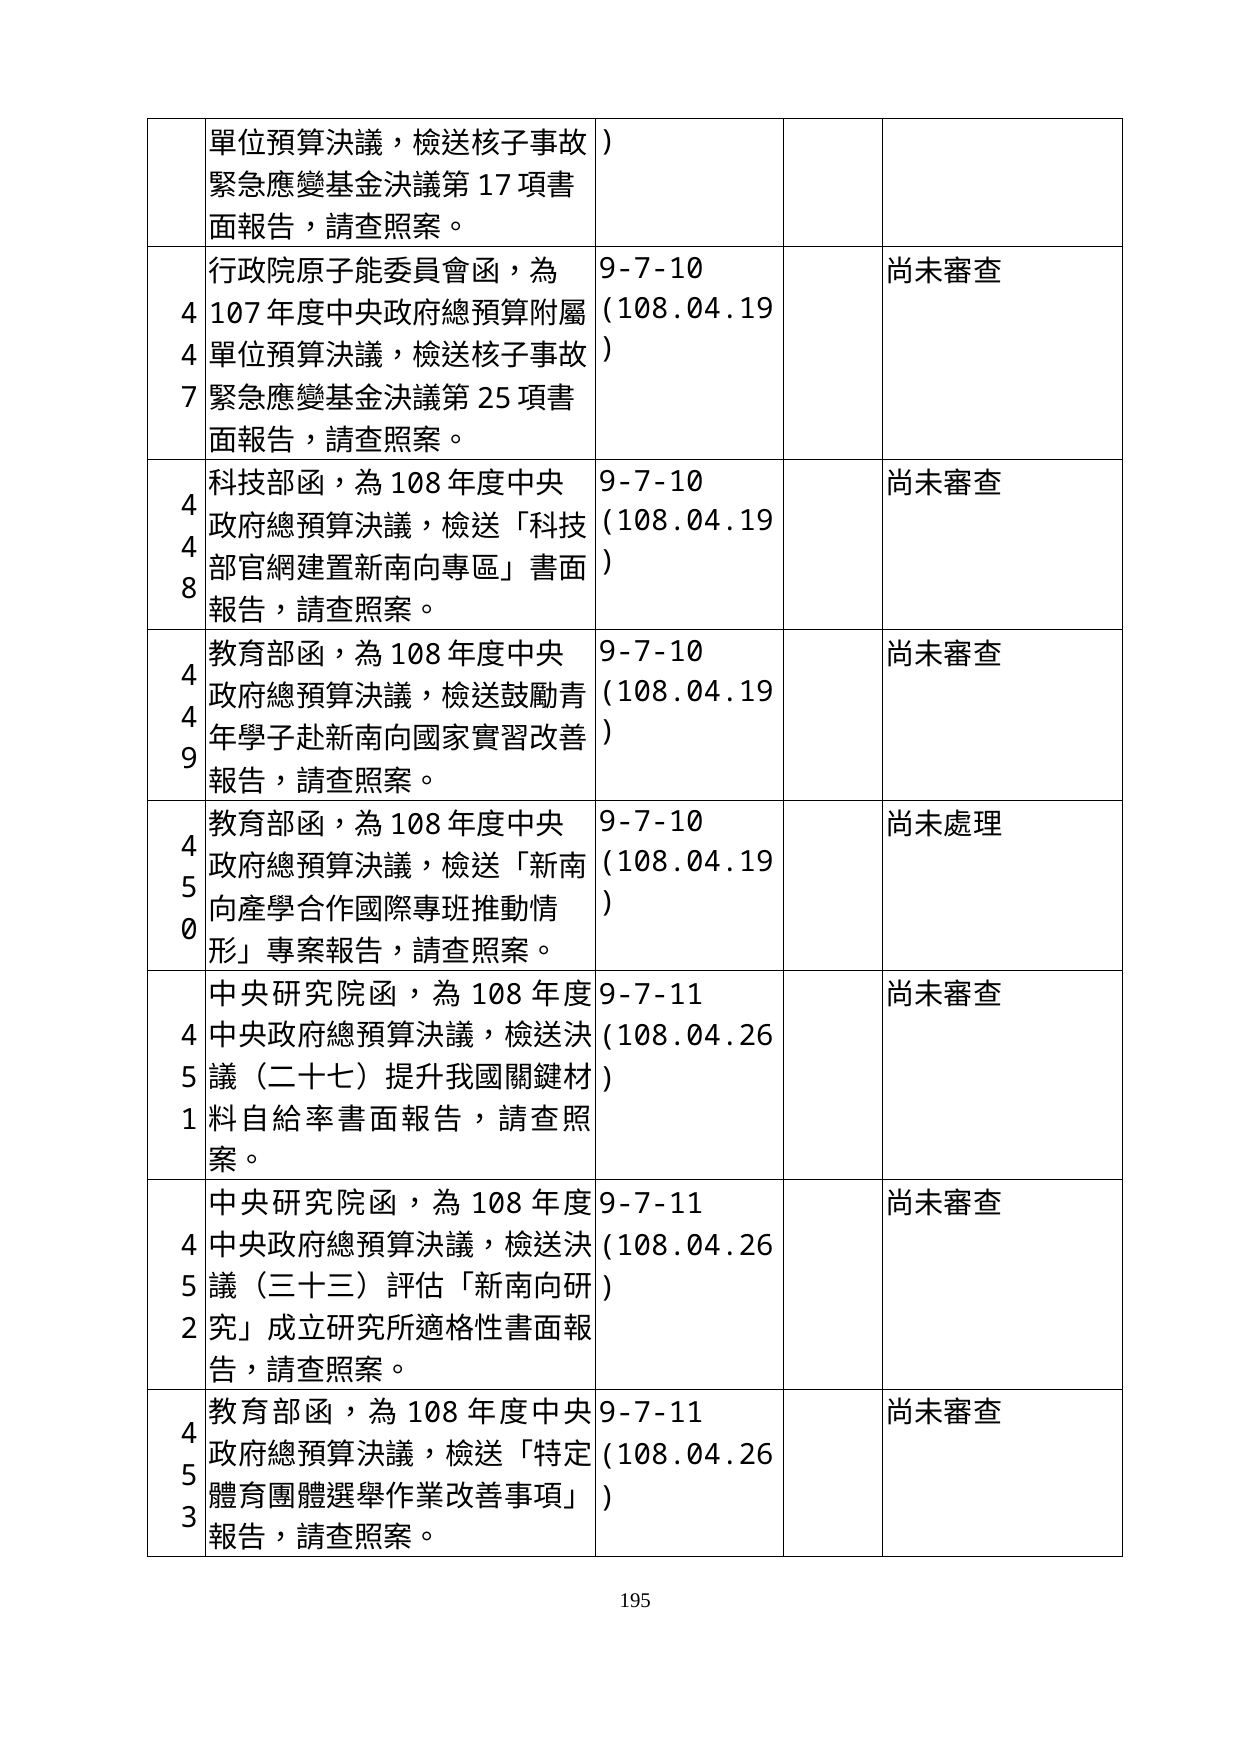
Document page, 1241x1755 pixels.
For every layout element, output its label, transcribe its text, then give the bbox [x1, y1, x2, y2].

table_cell [883, 119, 1122, 246]
table_cell [784, 1390, 882, 1556]
table_cell 教育部函，為108年度中央政府總預算決議，檢送鼓勵青年學子赴新南向國家實習改善報告，請查照案。 [206, 630, 595, 799]
table_cell [784, 460, 882, 629]
table_cell 9-7-11 (108.04.26) [596, 1390, 783, 1556]
table_cell [148, 630, 205, 799]
table_cell [148, 971, 205, 1179]
table_cell [148, 460, 205, 629]
table_cell [784, 801, 882, 970]
table_cell 教育部函，為108年度中央政府總預算決議，檢送「特定體育團體選舉作業改善事項」報告，請查照案。 [206, 1390, 595, 1556]
table_cell 9-7-11 (108.04.26) [596, 971, 783, 1179]
table_cell 單位預算決議，檢送核子事故緊急應變基金決議第17項書面報告，請查照案。 [206, 119, 595, 246]
table_cell [784, 1180, 882, 1388]
table_cell 行政院原子能委員會函，為107年度中央政府總預算附屬單位預算決議，檢送核子事故緊急應變基金決議第25項書面報告，請查照案。 [206, 247, 595, 459]
table_cell 9-7-10 (108.04.19) [596, 801, 783, 970]
table_cell [784, 119, 882, 246]
table_cell 9-7-11 (108.04.26) [596, 1180, 783, 1388]
table_cell 中央研究院函，為108年度中央政府總預算決議，檢送決議（三十三）評估「新南向研究」成立研究所適格性書面報告，請查照案。 [206, 1180, 595, 1388]
table_cell 科技部函，為108年度中央政府總預算決議，檢送「科技部官網建置新南向專區」書面報告，請查照案。 [206, 460, 595, 629]
table_cell 教育部函，為108年度中央政府總預算決議，檢送「新南向產學合作國際專班推動情形」專案報告，請查照案。 [206, 801, 595, 970]
table_cell 尚未審查 [883, 630, 1122, 799]
table_cell 9-7-10 (108.04.19) [596, 630, 783, 799]
table_cell [148, 119, 205, 246]
table_cell ) [596, 119, 783, 246]
table_cell 9-7-10 (108.04.19) [596, 247, 783, 459]
table_cell [148, 1390, 205, 1556]
table_cell 9-7-10 (108.04.19) [596, 460, 783, 629]
table_cell [784, 971, 882, 1179]
table_cell 尚未審查 [883, 1180, 1122, 1388]
table_cell 尚未處理 [883, 801, 1122, 970]
table_cell 尚未審查 [883, 971, 1122, 1179]
table_cell 尚未審查 [883, 460, 1122, 629]
table_cell 尚未審查 [883, 247, 1122, 459]
table_cell [148, 801, 205, 970]
table_cell 中央研究院函，為108年度中央政府總預算決議，檢送決議（二十七）提升我國關鍵材料自給率書面報告，請查照案。 [206, 971, 595, 1179]
table_cell [148, 247, 205, 459]
table_cell [148, 1180, 205, 1388]
table_cell 尚未審查 [883, 1390, 1122, 1556]
table_cell [784, 247, 882, 459]
table_cell [784, 630, 882, 799]
